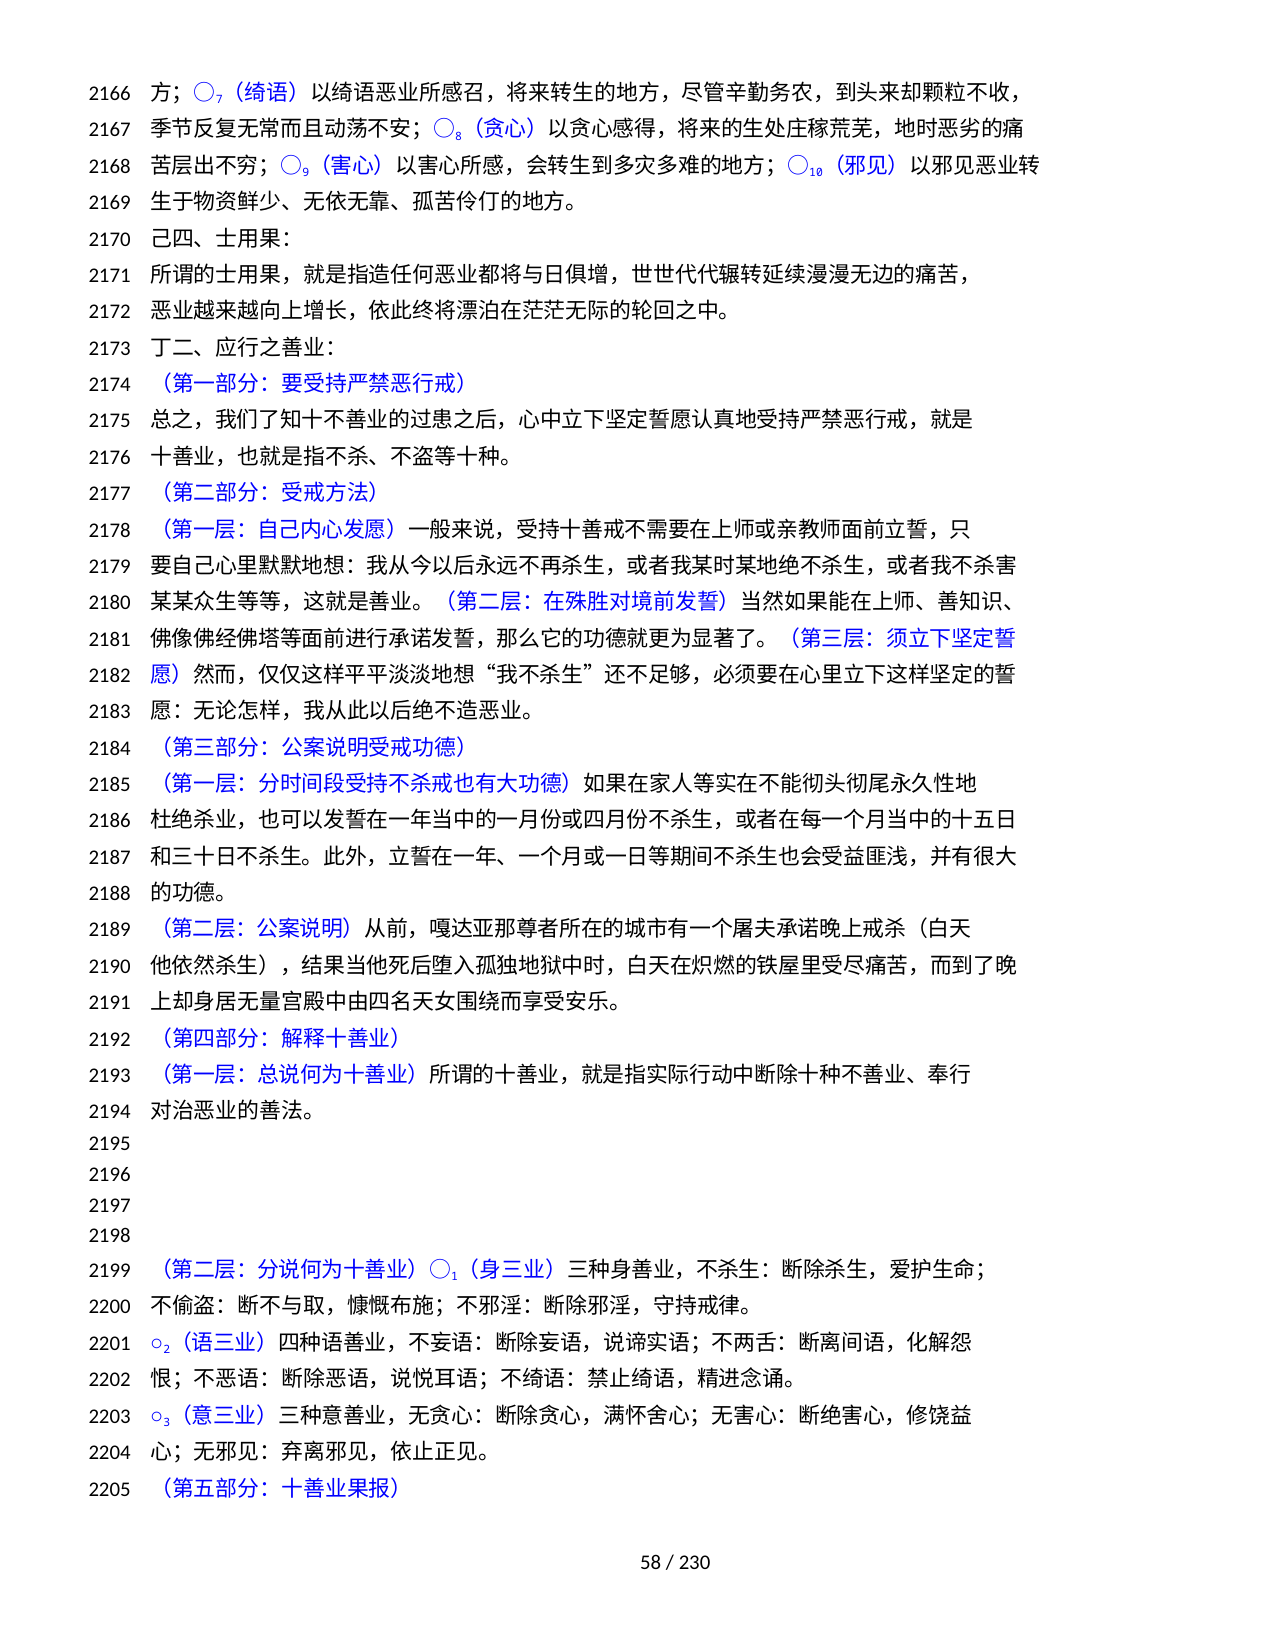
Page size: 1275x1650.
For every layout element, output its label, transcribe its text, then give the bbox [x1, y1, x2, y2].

text （第一部分：要受持严禁恶行戒） [150, 366, 1200, 398]
text （第二层：分说何为十善业）○1（身三业）三种身善业，不杀生：断除杀生，爱护生命； [150, 1252, 1200, 1284]
text （第一层：总说何为十善业）所谓的十善业，就是指实际行动中断除十种不善业、奉行 [150, 1057, 1200, 1088]
text 某某众生等等，这就是善业。（第二层：在殊胜对境前发誓）当然如果能在上师、善知识、 [150, 584, 1200, 616]
text （第四部分：解释十善业） [150, 1021, 1200, 1052]
text 和三十日不杀生。此外，立誓在一年、一个月或一日等期间不杀生也会受益匪浅，并有很大 [150, 839, 1200, 870]
text 己四、士用果： [150, 221, 1200, 252]
text （第一层：分时间段受持不杀戒也有大功德）如果在家人等实在不能彻头彻尾永久性地 [150, 766, 1200, 798]
text 愿）然而，仅仅这样平平淡淡地想“我不杀生”还不足够，必须要在心里立下这样坚定的誓 [150, 657, 1200, 689]
text ○3（意三业）三种意善业，无贪心：断除贪心，满怀舍心；无害心：断绝害心，修饶益 [150, 1398, 1200, 1429]
text 十善业，也就是指不杀、不盗等十种。 [150, 439, 1200, 471]
text 苦层出不穷；○9（害心）以害心所感，会转生到多灾多难的地方；○10（邪见）以邪见恶业转 [150, 148, 1200, 180]
text 愿：无论怎样，我从此以后绝不造恶业。 [150, 693, 1200, 725]
text 杜绝杀业，也可以发誓在一年当中的一月份或四月份不杀生，或者在每一个月当中的十五日 [150, 802, 1200, 834]
text 要自己心里默默地想：我从今以后永远不再杀生，或者我某时某地绝不杀生，或者我不杀害 [150, 548, 1200, 579]
text 恨；不恶语：断除恶语，说悦耳语；不绮语：禁止绮语，精进念诵。 [150, 1361, 1200, 1393]
text 生于物资鲜少、无依无靠、孤苦伶仃的地方。 [150, 184, 1200, 216]
text 不偷盗：断不与取，慷慨布施；不邪淫：断除邪淫，守持戒律。 [150, 1288, 1200, 1320]
text 佛像佛经佛塔等面前进行承诺发誓，那么它的功德就更为显著了。（第三层：须立下坚定誓 [150, 621, 1200, 652]
text （第一层：自己内心发愿）一般来说，受持十善戒不需要在上师或亲教师面前立誓，只 [150, 512, 1200, 543]
text 总之，我们了知十不善业的过患之后，心中立下坚定誓愿认真地受持严禁恶行戒，就是 [150, 402, 1200, 434]
text ○2（语三业）四种语善业，不妄语：断除妄语，说谛实语；不两舌：断离间语，化解怨 [150, 1325, 1200, 1357]
text （第三部分：公案说明受戒功德） [150, 730, 1200, 761]
text 他依然杀生），结果当他死后堕入孤独地狱中时，白天在炽燃的铁屋里受尽痛苦，而到了晚 [150, 948, 1200, 979]
text 的功德。 [150, 875, 1200, 907]
text 丁二、应行之善业： [150, 330, 1200, 361]
text 心；无邪见：弃离邪见，依止正见。 [150, 1434, 1200, 1466]
text 恶业越来越向上增长，依此终将漂泊在茫茫无际的轮回之中。 [150, 293, 1200, 325]
text （第五部分：十善业果报） [150, 1471, 1200, 1502]
text 对治恶业的善法。 [150, 1093, 1200, 1125]
text 季节反复无常而且动荡不安；○8（贪心）以贪心感得，将来的生处庄稼荒芜，地时恶劣的痛 [150, 111, 1200, 143]
text （第二部分：受戒方法） [150, 475, 1200, 507]
text 所谓的士用果，就是指造任何恶业都将与日俱增，世世代代辗转延续漫漫无边的痛苦， [150, 257, 1200, 289]
text 上却身居无量宫殿中由四名天女围绕而享受安乐。 [150, 984, 1200, 1016]
text （第二层：公案说明）从前，嘎达亚那尊者所在的城市有一个屠夫承诺晚上戒杀（白天 [150, 911, 1200, 943]
text 方；○7（绮语）以绮语恶业所感召，将来转生的地方，尽管辛勤务农，到头来却颗粒不收， [150, 75, 1200, 107]
